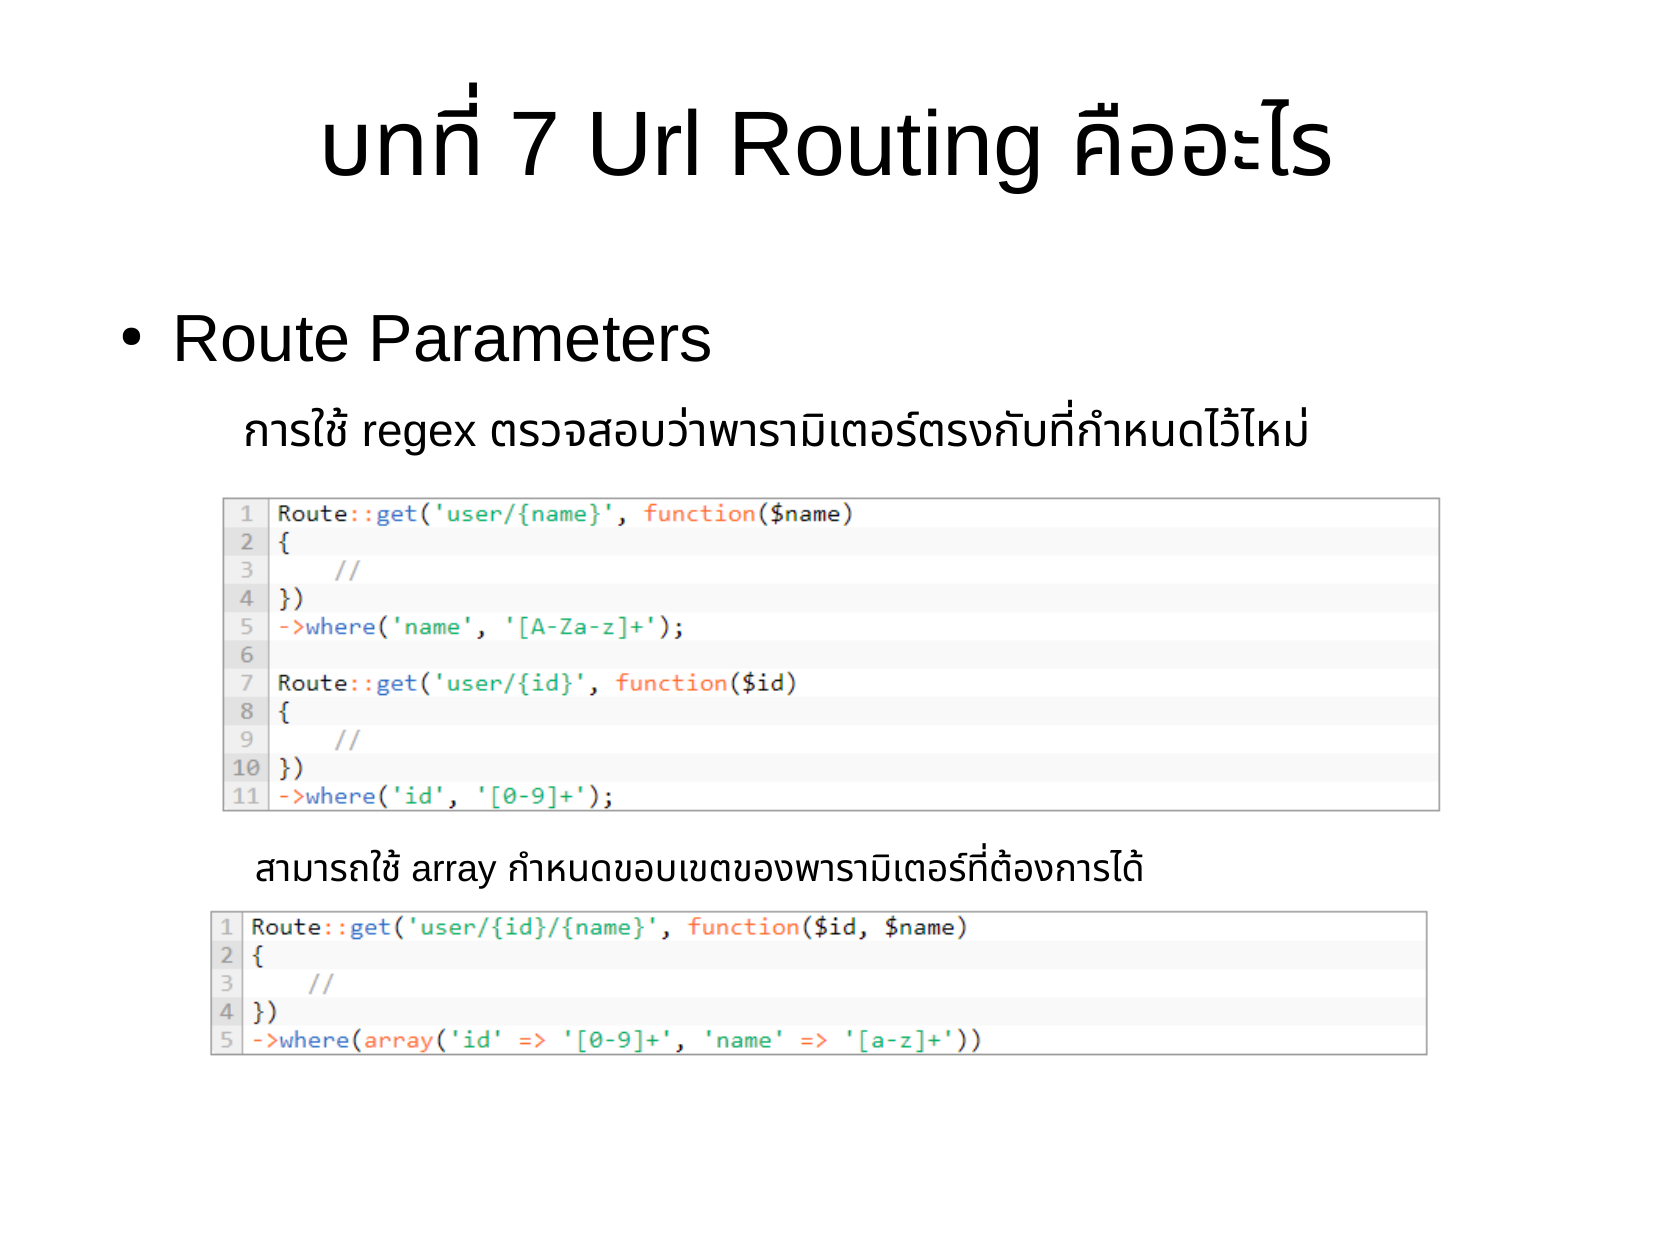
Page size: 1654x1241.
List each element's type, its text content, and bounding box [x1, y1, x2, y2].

text_box สามารถใช้ array กำหนดขอบเขตของพารามิเตอร์ที่ต้องการได้ [240, 840, 1306, 897]
title บทที่ 7 Url Routing คืออะไร [82, 49, 1571, 257]
picture [190, 479, 1456, 818]
list Route Parameters การใช้ regex ตรวจสอบว่าพารามิเตอร์ตรงกับที่กำหนดไว้ไหม่ [101, 300, 1591, 1021]
picture [195, 905, 1456, 1066]
